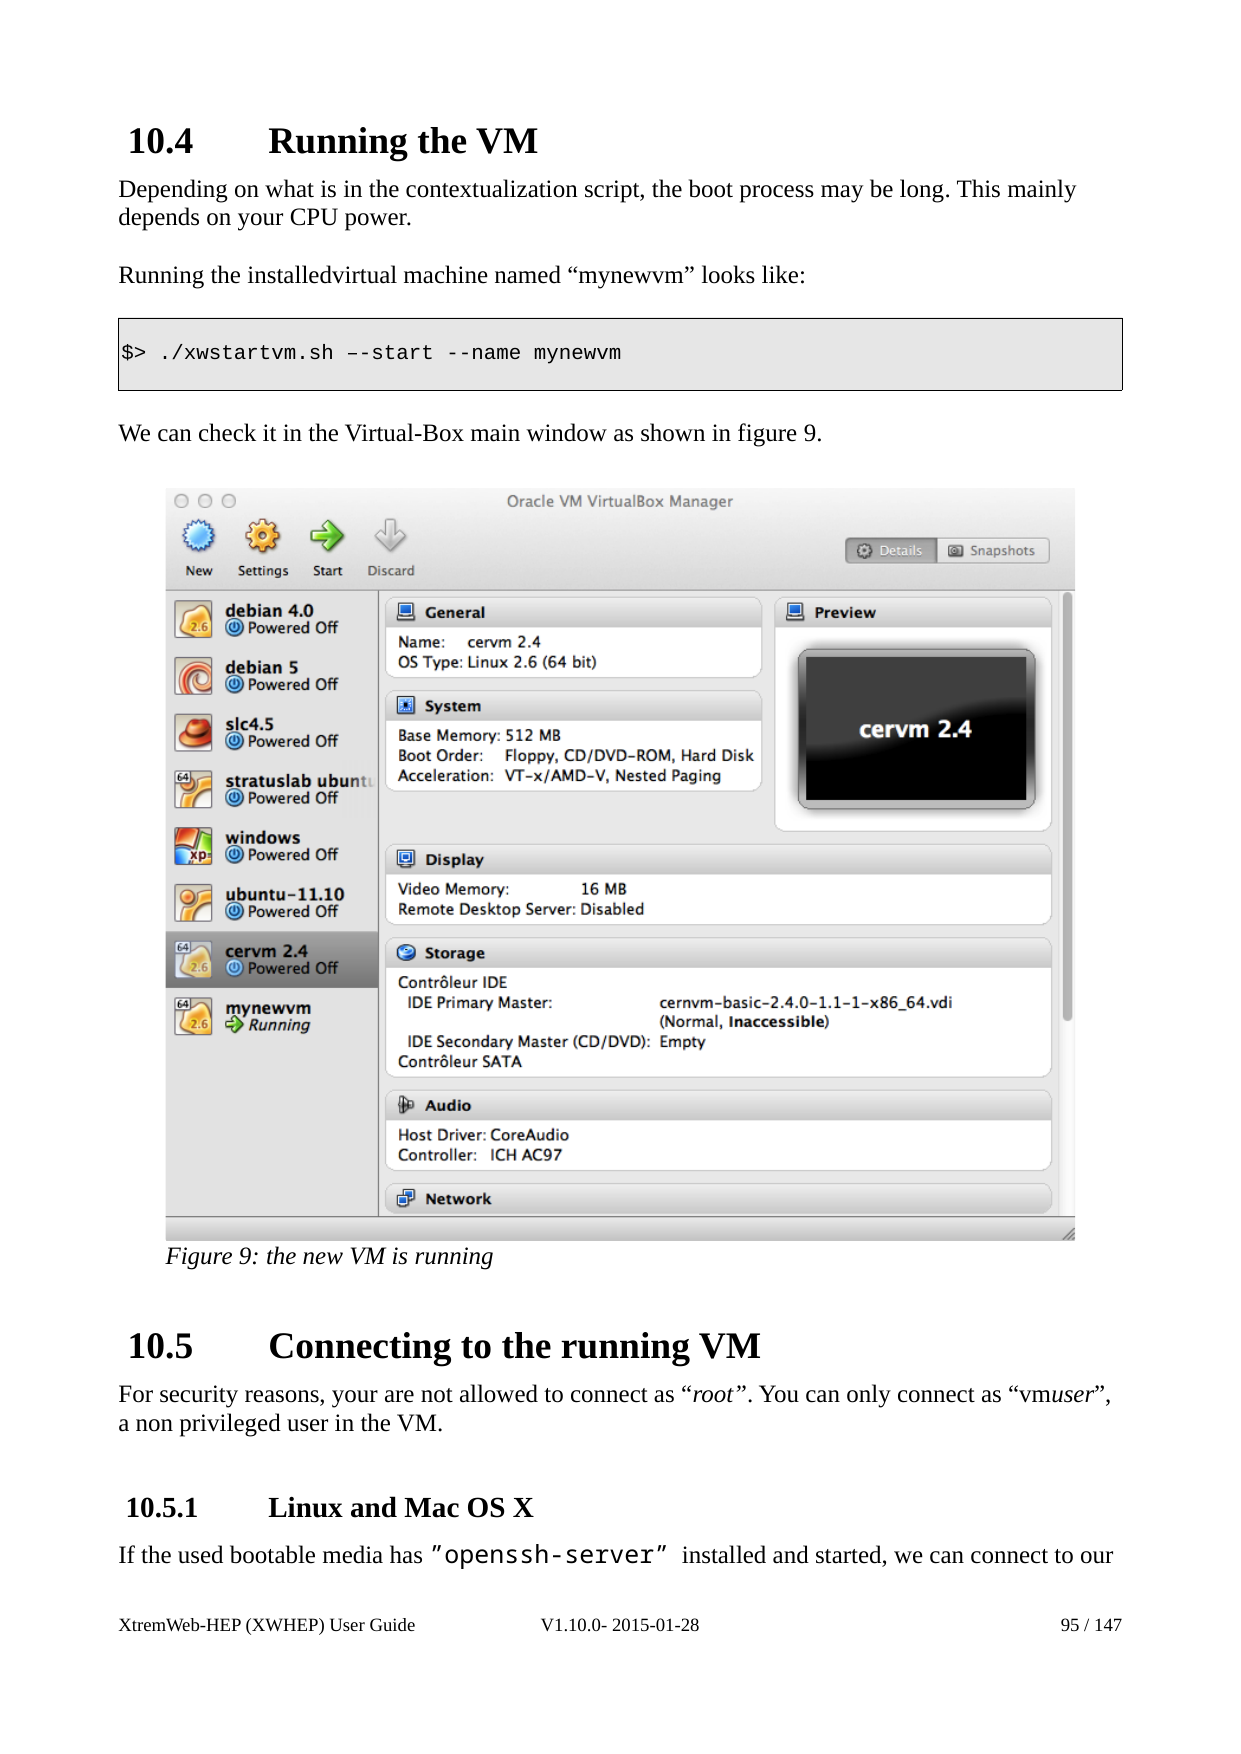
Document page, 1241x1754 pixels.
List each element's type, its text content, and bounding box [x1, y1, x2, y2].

text Depending on what is in the contextualization script, the boot process may be long. This mainly depends on your CPU power. [118, 174, 1122, 231]
subtitle Running the VM [118, 118, 1122, 161]
picture [165, 488, 1075, 1241]
subtitle Connecting to the running VM [118, 1323, 1122, 1367]
text Figure 9: the new VM is running [165, 1241, 1075, 1270]
text If the used bootable media has ”openssh-server” installed and started, we can connect to our [118, 1536, 1122, 1570]
text For security reasons, your are not allowed to connect as “root”. You can only connect as “vmuser”, a non privileged user in the VM. [118, 1379, 1122, 1437]
text We can check it in the Virtual-Box main window as shown in figure 9. [118, 418, 1122, 447]
subtitle Linux and Mac OS X [118, 1490, 1122, 1524]
text $> ./xwstartvm.sh –-start --name mynewvm [119, 339, 1122, 362]
text Running the installedvirtual machine named “mynewvm” looks like: [118, 260, 1122, 289]
